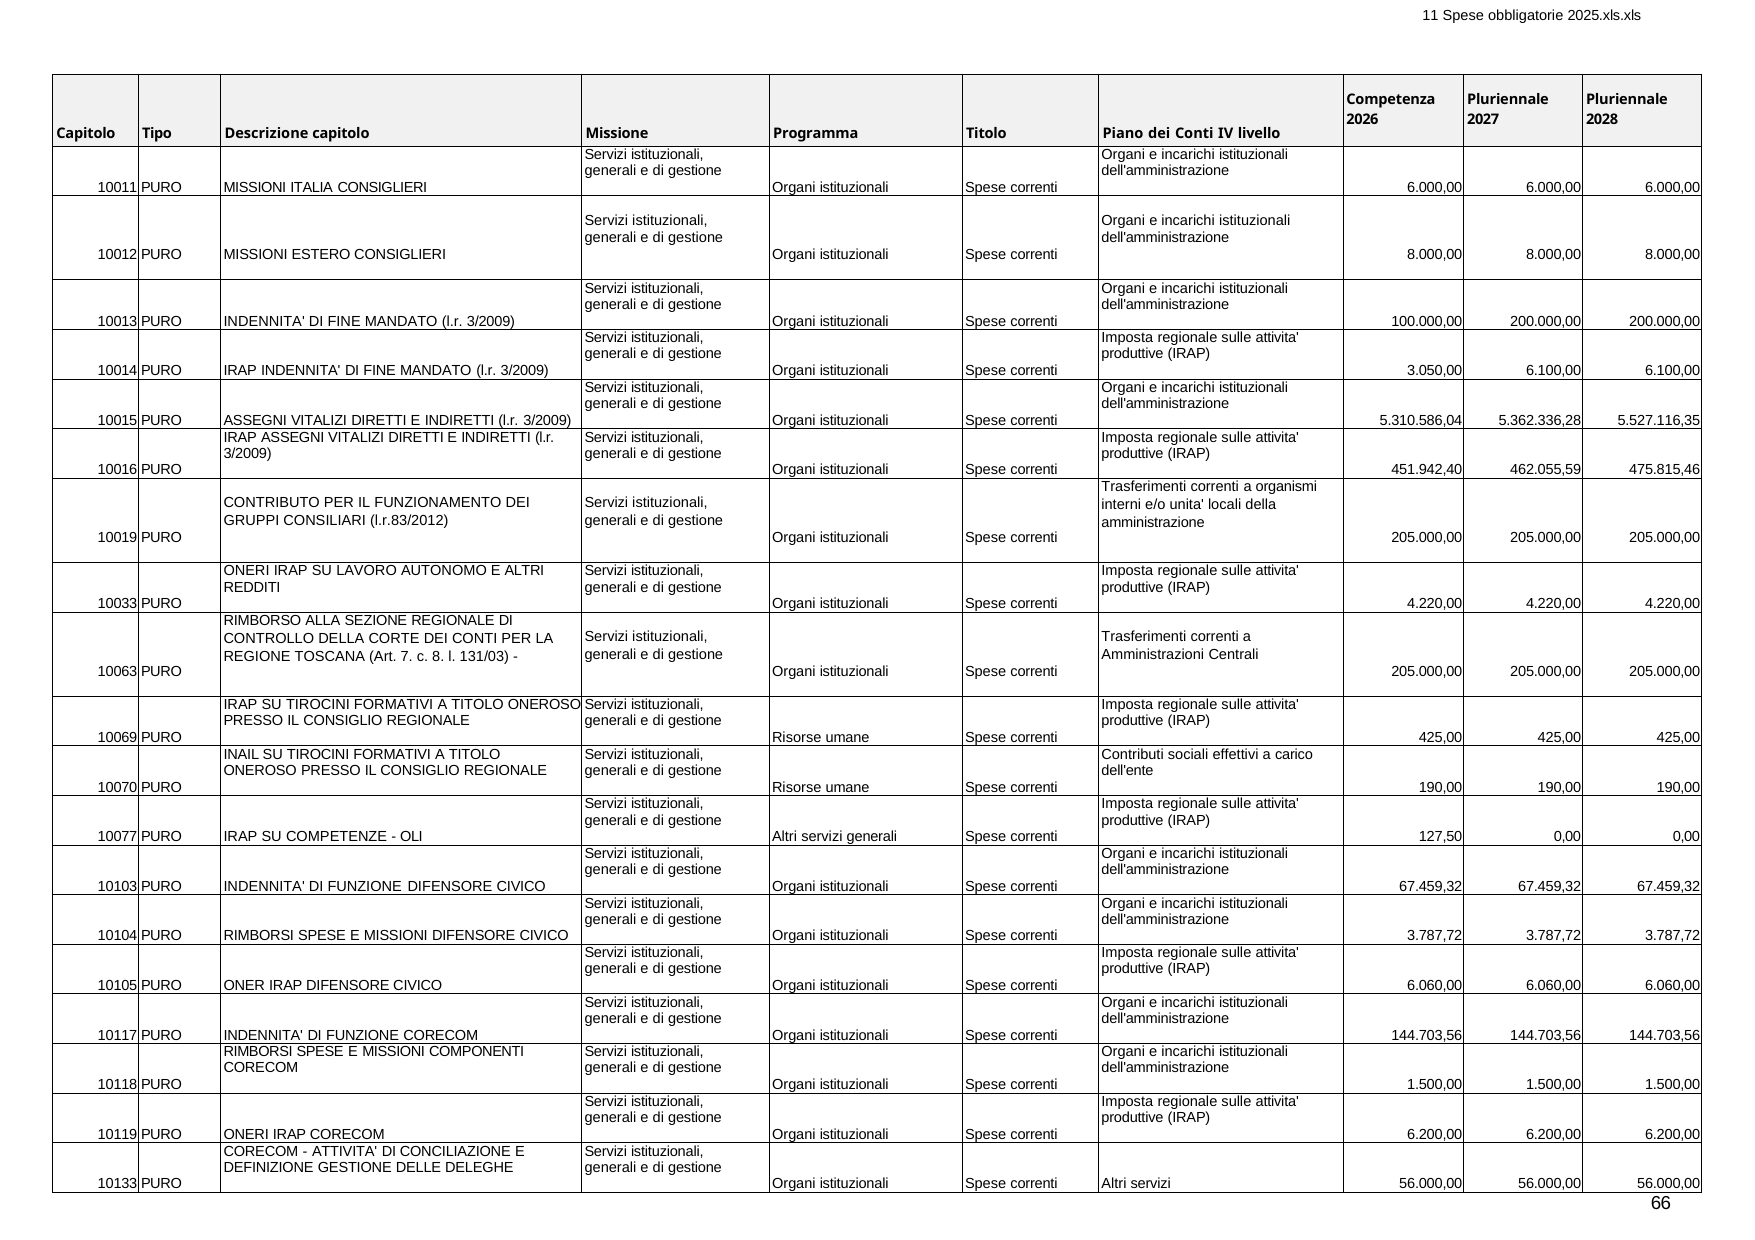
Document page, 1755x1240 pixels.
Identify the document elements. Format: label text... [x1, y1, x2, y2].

table_cell Spese correnti [963, 429, 1098, 478]
table_cell PURO [139, 994, 220, 1043]
table_cell Spese correnti [963, 994, 1098, 1043]
table_header Missione [582, 75, 769, 146]
table_cell ASSEGNI VITALIZI DIRETTI E INDIRETTI (l.r. 3/2009) [221, 380, 581, 428]
table_cell Servizi istituzionali, generali e di gestione [582, 994, 769, 1043]
table_cell Spese correnti [963, 697, 1098, 745]
table_cell Organi e incarichi istituzionali dell'amministrazione [1099, 147, 1343, 195]
table_cell Organi istituzionali [770, 613, 962, 696]
table_cell IRAP ASSEGNI VITALIZI DIRETTI E INDIRETTI (l.r. 3/2009) [221, 429, 581, 478]
table_cell 6.000,00 [1583, 147, 1701, 195]
table_cell Organi istituzionali [770, 1094, 962, 1142]
table_cell Organi istituzionali [770, 563, 962, 612]
table_cell 3.050,00 [1344, 330, 1463, 378]
table_cell Servizi istituzionali, generali e di gestione [582, 746, 769, 795]
table_cell 10104 [53, 895, 138, 944]
table_cell ONERI IRAP SU LAVORO AUTONOMO E ALTRI REDDITI [221, 563, 581, 612]
table_cell Imposta regionale sulle attivita' produttive (IRAP) [1099, 697, 1343, 745]
table_cell 56.000,00 [1344, 1143, 1463, 1192]
table_cell MISSIONI ESTERO CONSIGLIERI [221, 196, 581, 279]
table_cell 6.060,00 [1583, 945, 1701, 993]
table_cell PURO [139, 796, 220, 844]
table_cell 425,00 [1583, 697, 1701, 745]
table_cell 200.000,00 [1464, 280, 1582, 329]
table_cell ONER IRAP DIFENSORE CIVICO [221, 945, 581, 993]
table_cell Servizi istituzionali, generali e di gestione [582, 697, 769, 745]
table_cell 205.000,00 [1344, 613, 1463, 696]
table_cell 10133 [53, 1143, 138, 1192]
table_cell 205.000,00 [1464, 479, 1582, 562]
table_cell 67.459,32 [1464, 846, 1582, 894]
table_cell Organi istituzionali [770, 196, 962, 279]
table_cell 67.459,32 [1583, 846, 1701, 894]
table_cell 425,00 [1344, 697, 1463, 745]
table_cell Organi istituzionali [770, 994, 962, 1043]
table_cell Organi istituzionali [770, 846, 962, 894]
table_cell 10105 [53, 945, 138, 993]
table_cell 10063 [53, 613, 138, 696]
table_cell IRAP SU COMPETENZE - OLI [221, 796, 581, 844]
table_cell 0,00 [1464, 796, 1582, 844]
table_cell 190,00 [1464, 746, 1582, 795]
table_cell Altri servizi generali [770, 796, 962, 844]
table_cell Organi e incarichi istituzionali dell'amministrazione [1099, 846, 1343, 894]
table_header Pluriennale 2027 [1464, 75, 1582, 146]
table_cell Spese correnti [963, 1044, 1098, 1092]
table_cell Spese correnti [963, 563, 1098, 612]
table_cell CONTRIBUTO PER IL FUNZIONAMENTO DEI GRUPPI CONSILIARI (l.r.83/2012) [221, 479, 581, 562]
table_cell IRAP INDENNITA' DI FINE MANDATO (l.r. 3/2009) [221, 330, 581, 378]
table_cell 475.815,46 [1583, 429, 1701, 478]
table_cell Spese correnti [963, 280, 1098, 329]
table_cell Organi istituzionali [770, 330, 962, 378]
table_cell PURO [139, 280, 220, 329]
table_cell Spese correnti [963, 895, 1098, 944]
table_cell Servizi istituzionali, generali e di gestione [582, 429, 769, 478]
table_cell Servizi istituzionali, generali e di gestione [582, 945, 769, 993]
table_cell ONERI IRAP CORECOM [221, 1094, 581, 1142]
table_cell Servizi istituzionali, generali e di gestione [582, 895, 769, 944]
table_cell Spese correnti [963, 796, 1098, 844]
table_cell Spese correnti [963, 613, 1098, 696]
table_cell 10103 [53, 846, 138, 894]
table_cell PURO [139, 196, 220, 279]
table_cell PURO [139, 945, 220, 993]
table_cell 144.703,56 [1583, 994, 1701, 1043]
table_cell Spese correnti [963, 147, 1098, 195]
table_cell Spese correnti [963, 1094, 1098, 1142]
table_cell 451.942,40 [1344, 429, 1463, 478]
table_cell IRAP SU TIROCINI FORMATIVI A TITOLO ONEROSO PRESSO IL CONSIGLIO REGIONALE [221, 697, 581, 745]
table_cell Imposta regionale sulle attivita' produttive (IRAP) [1099, 1094, 1343, 1142]
table_cell 144.703,56 [1464, 994, 1582, 1043]
table_cell 8.000,00 [1464, 196, 1582, 279]
table_cell CORECOM - ATTIVITA' DI CONCILIAZIONE E DEFINIZIONE GESTIONE DELLE DELEGHE [221, 1143, 581, 1192]
table_cell PURO [139, 330, 220, 378]
table_cell 205.000,00 [1583, 479, 1701, 562]
table_cell 4.220,00 [1583, 563, 1701, 612]
table_cell Organi istituzionali [770, 895, 962, 944]
table_cell 425,00 [1464, 697, 1582, 745]
table_cell Imposta regionale sulle attivita' produttive (IRAP) [1099, 429, 1343, 478]
table_cell 56.000,00 [1583, 1143, 1701, 1192]
table_cell 10069 [53, 697, 138, 745]
table_cell Organi e incarichi istituzionali dell'amministrazione [1099, 994, 1343, 1043]
table_cell PURO [139, 380, 220, 428]
table_cell Spese correnti [963, 196, 1098, 279]
table_cell Trasferimenti correnti a Amministrazioni Centrali [1099, 613, 1343, 696]
table_cell Organi istituzionali [770, 380, 962, 428]
table_header Programma [770, 75, 962, 146]
table_cell Organi istituzionali [770, 429, 962, 478]
table_cell 6.200,00 [1344, 1094, 1463, 1142]
table_cell Spese correnti [963, 380, 1098, 428]
table_cell PURO [139, 746, 220, 795]
table_cell Imposta regionale sulle attivita' produttive (IRAP) [1099, 330, 1343, 378]
table_cell 1.500,00 [1583, 1044, 1701, 1092]
table_cell 5.310.586,04 [1344, 380, 1463, 428]
table_cell 10118 [53, 1044, 138, 1092]
table_cell Organi e incarichi istituzionali dell'amministrazione [1099, 280, 1343, 329]
table_cell 205.000,00 [1344, 479, 1463, 562]
table_cell 10013 [53, 280, 138, 329]
table_cell 6.000,00 [1344, 147, 1463, 195]
table_cell INDENNITA' DI FUNZIONE CORECOM [221, 994, 581, 1043]
table_cell Organi istituzionali [770, 1143, 962, 1192]
table_cell Imposta regionale sulle attivita' produttive (IRAP) [1099, 945, 1343, 993]
table_cell 10016 [53, 429, 138, 478]
table_cell 190,00 [1583, 746, 1701, 795]
table_cell Servizi istituzionali, generali e di gestione [582, 563, 769, 612]
table_cell Organi istituzionali [770, 280, 962, 329]
table_cell 10011 [53, 147, 138, 195]
table_cell 10070 [53, 746, 138, 795]
table_cell PURO [139, 895, 220, 944]
table_cell PURO [139, 479, 220, 562]
table_header Competenza 2026 [1344, 75, 1463, 146]
table_cell PURO [139, 613, 220, 696]
table_cell 205.000,00 [1464, 613, 1582, 696]
table_cell Organi istituzionali [770, 945, 962, 993]
table_header Capitolo [53, 75, 138, 146]
table_cell MISSIONI ITALIA CONSIGLIERI [221, 147, 581, 195]
table_cell 6.200,00 [1583, 1094, 1701, 1142]
table_cell 10015 [53, 380, 138, 428]
table_cell PURO [139, 147, 220, 195]
table_cell 10012 [53, 196, 138, 279]
table_cell Organi istituzionali [770, 1044, 962, 1092]
table_cell 8.000,00 [1344, 196, 1463, 279]
table_cell 190,00 [1344, 746, 1463, 795]
table_cell RIMBORSO ALLA SEZIONE REGIONALE DI CONTROLLO DELLA CORTE DEI CONTI PER LA REGIONE TOSCANA (Art. 7. c. 8. l. 131/03) - [221, 613, 581, 696]
table_cell 67.459,32 [1344, 846, 1463, 894]
table_cell 6.060,00 [1344, 945, 1463, 993]
table_cell 462.055,59 [1464, 429, 1582, 478]
table_cell 3.787,72 [1344, 895, 1463, 944]
table_cell 10033 [53, 563, 138, 612]
table_cell 10014 [53, 330, 138, 378]
table_cell 5.362.336,28 [1464, 380, 1582, 428]
table_cell RIMBORSI SPESE E MISSIONI COMPONENTI CORECOM [221, 1044, 581, 1092]
table_cell 127,50 [1344, 796, 1463, 844]
table_cell 1.500,00 [1464, 1044, 1582, 1092]
table_cell Imposta regionale sulle attivita' produttive (IRAP) [1099, 796, 1343, 844]
table_cell Servizi istituzionali, generali e di gestione [582, 796, 769, 844]
table_header Tipo [139, 75, 220, 146]
table_cell PURO [139, 1044, 220, 1092]
table_header Pluriennale 2028 [1583, 75, 1701, 146]
table_cell Spese correnti [963, 1143, 1098, 1192]
table_cell 6.100,00 [1464, 330, 1582, 378]
table_cell Servizi istituzionali, generali e di gestione [582, 380, 769, 428]
table_cell Servizi istituzionali, generali e di gestione [582, 1094, 769, 1142]
table_cell Servizi istituzionali, generali e di gestione [582, 613, 769, 696]
table_cell 56.000,00 [1464, 1143, 1582, 1192]
table_cell PURO [139, 563, 220, 612]
table_cell Servizi istituzionali, generali e di gestione [582, 330, 769, 378]
table_cell INDENNITA' DI FINE MANDATO (l.r. 3/2009) [221, 280, 581, 329]
table_header Titolo [963, 75, 1098, 146]
table_cell Spese correnti [963, 746, 1098, 795]
table_cell 3.787,72 [1464, 895, 1582, 944]
table_cell Imposta regionale sulle attivita' produttive (IRAP) [1099, 563, 1343, 612]
table_cell PURO [139, 846, 220, 894]
table_cell 200.000,00 [1583, 280, 1701, 329]
table_cell 144.703,56 [1344, 994, 1463, 1043]
text 11 Spese obbligatorie 2025.xls.xls [44, 7, 1641, 23]
table_cell Servizi istituzionali, generali e di gestione [582, 1044, 769, 1092]
table_cell Organi istituzionali [770, 479, 962, 562]
table_cell Spese correnti [963, 479, 1098, 562]
table_cell Servizi istituzionali, generali e di gestione [582, 1143, 769, 1192]
table_cell 10077 [53, 796, 138, 844]
table_cell 6.060,00 [1464, 945, 1582, 993]
table_cell PURO [139, 429, 220, 478]
table_cell 205.000,00 [1583, 613, 1701, 696]
table_cell Organi e incarichi istituzionali dell'amministrazione [1099, 895, 1343, 944]
table_cell Servizi istituzionali, generali e di gestione [582, 280, 769, 329]
table_cell PURO [139, 1143, 220, 1192]
table_cell Altri servizi [1099, 1143, 1343, 1192]
table_cell 3.787,72 [1583, 895, 1701, 944]
table_cell 6.100,00 [1583, 330, 1701, 378]
table_cell PURO [139, 1094, 220, 1142]
table_cell Servizi istituzionali, generali e di gestione [582, 479, 769, 562]
table_cell PURO [139, 697, 220, 745]
table_cell 5.527.116,35 [1583, 380, 1701, 428]
table_cell Spese correnti [963, 846, 1098, 894]
table_cell 10019 [53, 479, 138, 562]
table_cell 8.000,00 [1583, 196, 1701, 279]
table_cell 6.200,00 [1464, 1094, 1582, 1142]
table_cell 10117 [53, 994, 138, 1043]
table_cell 100.000,00 [1344, 280, 1463, 329]
table_cell 4.220,00 [1464, 563, 1582, 612]
table_cell Contributi sociali effettivi a carico dell'ente [1099, 746, 1343, 795]
table_cell 4.220,00 [1344, 563, 1463, 612]
table_cell Spese correnti [963, 945, 1098, 993]
table_cell Spese correnti [963, 330, 1098, 378]
table_cell Organi e incarichi istituzionali dell'amministrazione [1099, 196, 1343, 279]
table_cell Servizi istituzionali, generali e di gestione [582, 196, 769, 279]
table_cell Servizi istituzionali, generali e di gestione [582, 147, 769, 195]
table_cell Organi e incarichi istituzionali dell'amministrazione [1099, 380, 1343, 428]
table_cell RIMBORSI SPESE E MISSIONI DIFENSORE CIVICO [221, 895, 581, 944]
table_cell Risorse umane [770, 746, 962, 795]
table_cell Risorse umane [770, 697, 962, 745]
table_cell Organi istituzionali [770, 147, 962, 195]
table_cell 6.000,00 [1464, 147, 1582, 195]
table_cell Trasferimenti correnti a organismi interni e/o unita' locali della amministrazione [1099, 479, 1343, 562]
table_cell INDENNITA' DI FUNZIONE DIFENSORE CIVICO [221, 846, 581, 894]
table_cell 1.500,00 [1344, 1044, 1463, 1092]
table_header Piano dei Conti IV livello [1099, 75, 1343, 146]
table_cell 0,00 [1583, 796, 1701, 844]
table_cell Servizi istituzionali, generali e di gestione [582, 846, 769, 894]
table_cell Organi e incarichi istituzionali dell'amministrazione [1099, 1044, 1343, 1092]
table_cell INAIL SU TIROCINI FORMATIVI A TITOLO ONEROSO PRESSO IL CONSIGLIO REGIONALE [221, 746, 581, 795]
table_cell 10119 [53, 1094, 138, 1142]
table_header Descrizione capitolo [221, 75, 581, 146]
